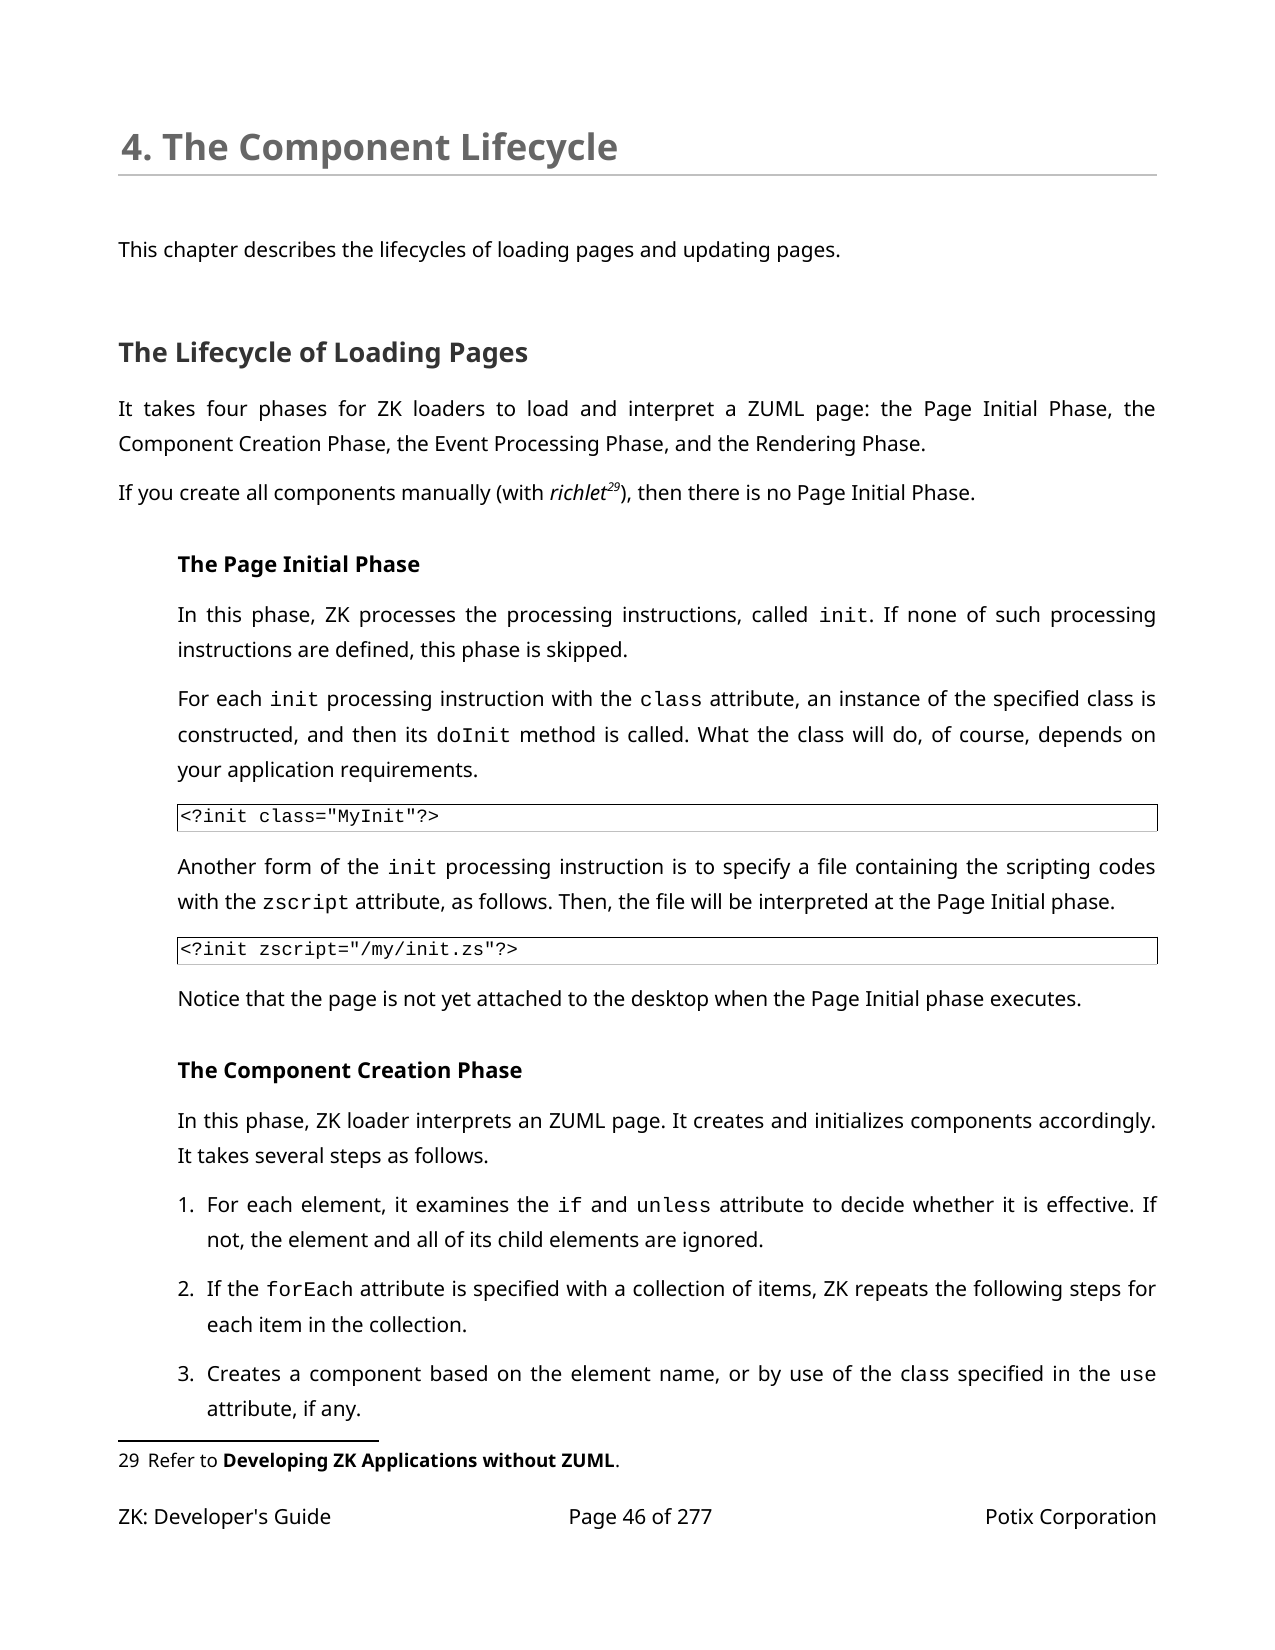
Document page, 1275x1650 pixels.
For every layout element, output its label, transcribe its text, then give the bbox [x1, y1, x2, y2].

list Creates a component based on the element name, or by use of the class specified in the use attribute, if any. [177, 1359, 1157, 1422]
text Another form of the init processing instruction is to specify a file containing the scripting codes with the zscript attribute, as follows. Then, the file will be interpreted at the Page Initial phase. [177, 852, 1157, 916]
text If you create all components manually (with richlet), then there is no Page Initial Phase. [118, 478, 1157, 507]
list For each element, it examines the if and unless attribute to decide whether it is effective. If not, the element and all of its child elements are ignored. [177, 1190, 1157, 1254]
text <?init zscript="/my/init.zs"?> [178, 938, 1157, 964]
text For each init processing instruction with the class attribute, an instance of the specified class is constructed, and then its doInit method is called. What the class will do, of course, depends on your application requirements. [177, 684, 1157, 783]
subtitle The Page Initial Phase [177, 549, 1157, 579]
subtitle 4. The Component Lifecycle [118, 118, 1157, 174]
text In this phase, ZK loader interprets an ZUML page. It creates and initializes components accordingly. It takes several steps as follows. [177, 1106, 1157, 1169]
subtitle The Lifecycle of Loading Pages [118, 334, 1157, 371]
list If the forEach attribute is specified with a collection of items, ZK repeats the following steps for each item in the collection. [177, 1274, 1157, 1338]
text It takes four phases for ZK loaders to load and interpret a ZUML page: the Page Initial Phase, the Component Creation Phase, the Event Processing Phase, and the Rendering Phase. [118, 394, 1157, 458]
text <?init class="MyInit"?> [178, 805, 1157, 831]
text Notice that the page is not yet attached to the desktop when the Page Initial phase executes. [177, 984, 1157, 1013]
text Refer to Developing ZK Applications without ZUML. [118, 1447, 1157, 1473]
subtitle The Component Creation Phase [177, 1055, 1157, 1085]
text In this phase, ZK processes the processing instructions, called init. If none of such processing instructions are defined, this phase is skipped. [177, 600, 1157, 663]
text This chapter describes the lifecycles of loading pages and updating pages. [118, 235, 1157, 263]
